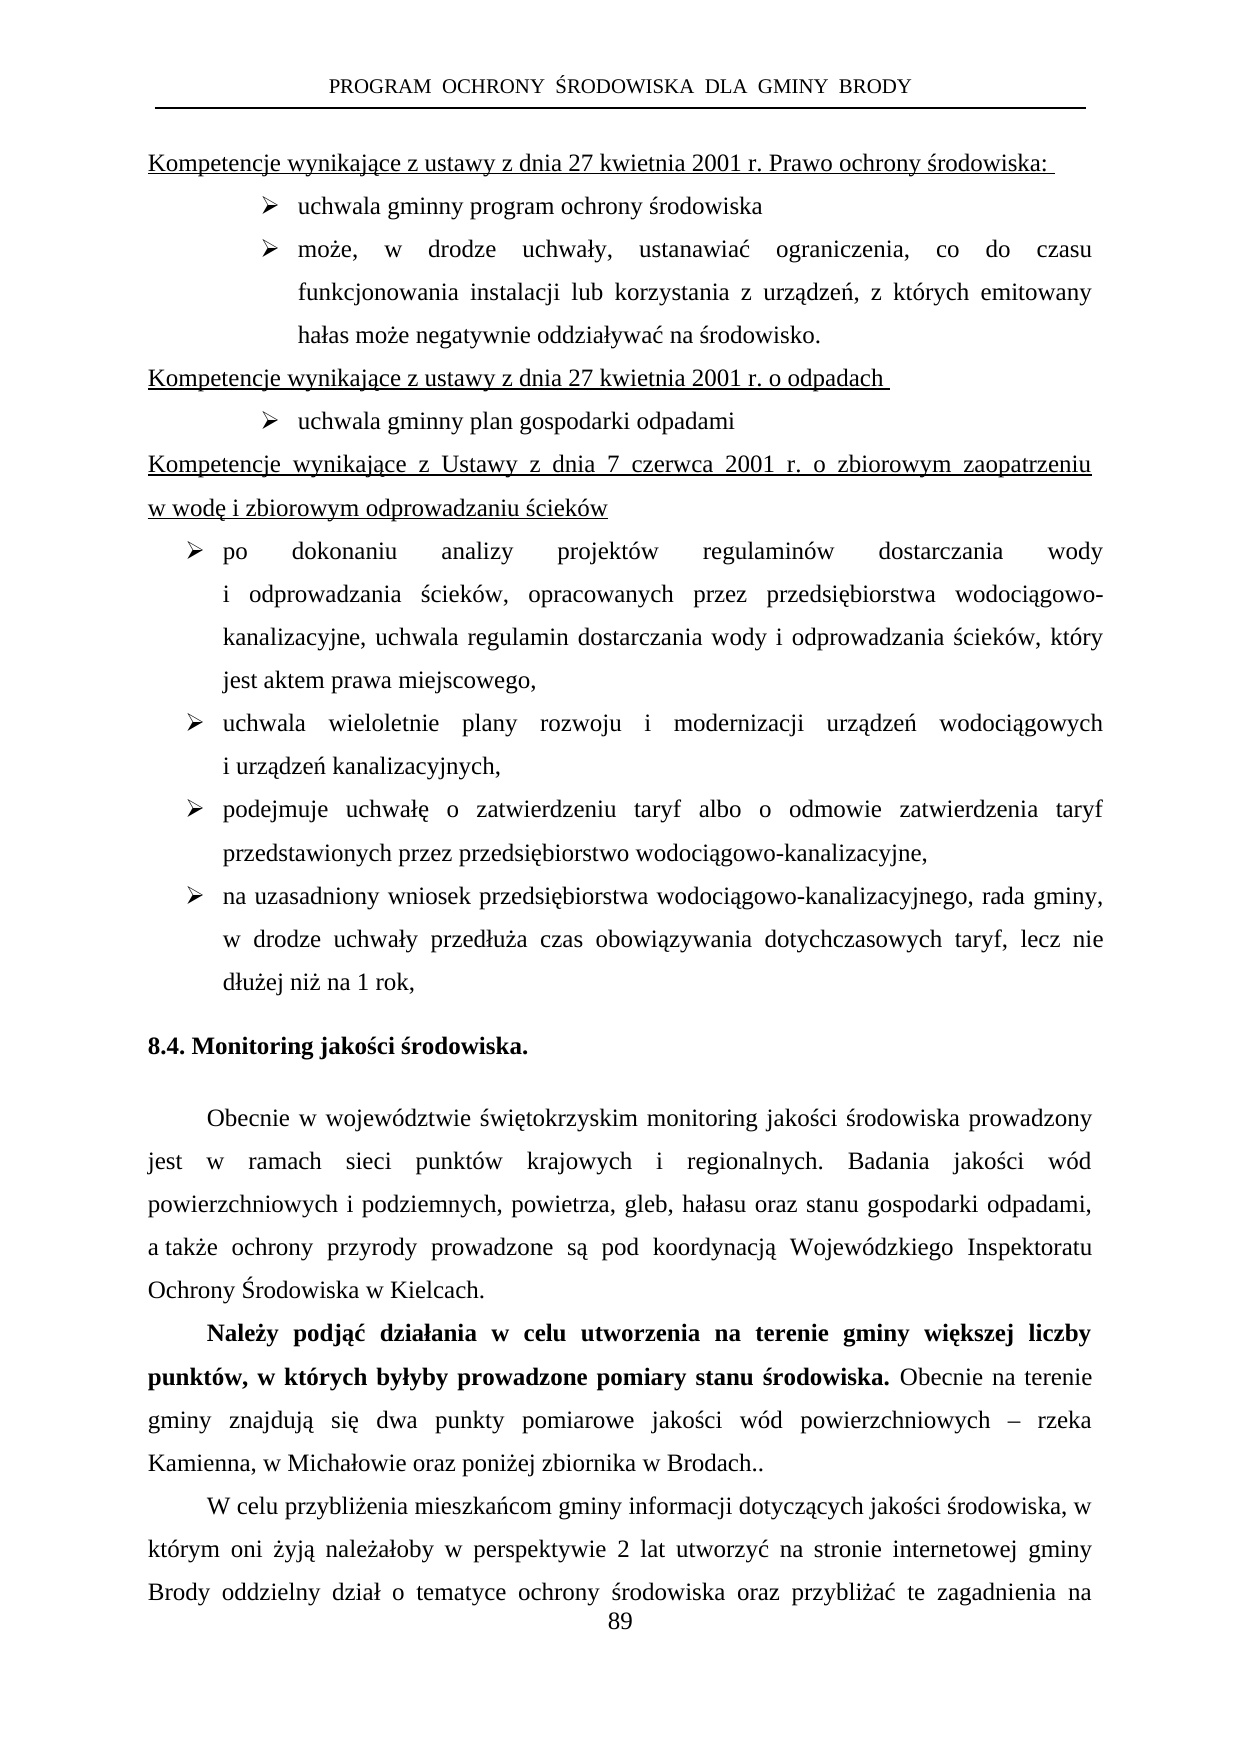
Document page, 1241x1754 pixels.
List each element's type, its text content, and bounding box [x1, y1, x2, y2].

subtitle 8.4. Monitoring jakości środowiska. [148, 1031, 1093, 1060]
list uchwala gminny plan gospodarki odpadami [260, 406, 1093, 435]
list uchwala wieloletnie plany rozwoju i modernizacji urządzeń wodociągowych i urządzeń kanalizacyjnych, [185, 708, 1104, 780]
list może, w drodze uchwały, ustanawiać ograniczenia, co do czasu funkcjonowania instalacji lub korzystania z urządzeń, z których emitowany hałas może negatywnie oddziaływać na środowisko. [260, 234, 1093, 349]
text Należy podjąć działania w celu utworzenia na terenie gminy większej liczby punktów, w których byłyby prowadzone pomiary stanu środowiska. Obecnie na terenie gminy znajdują się dwa punkty pomiarowe jakości wód powierzchniowych – rzeka Kamienna, w Michałowie oraz poniżej zbiornika w Brodach.. [148, 1318, 1093, 1477]
list na uzasadniony wniosek przedsiębiorstwa wodociągowo-kanalizacyjnego, rada gminy, w drodze uchwały przedłuża czas obowiązywania dotychczasowych taryf, lecz nie dłużej niż na 1 rok, [185, 881, 1104, 996]
list uchwala gminny program ochrony środowiska [260, 191, 1093, 219]
text Kompetencje wynikające z Ustawy z dnia 7 czerwca 2001 r. o zbiorowym zaopatrzeniu w wodę i zbiorowym odprowadzaniu ścieków [148, 449, 1093, 521]
list po dokonaniu analizy projektów regulaminów dostarczania wody i odprowadzania ścieków, opracowanych przez przedsiębiorstwa wodociągowo-kanalizacyjne, uchwala regulamin dostarczania wody i odprowadzania ścieków, który jest aktem prawa miejscowego, [185, 536, 1104, 694]
text W celu przybliżenia mieszkańcom gminy informacji dotyczących jakości środowiska, w którym oni żyją należałoby w perspektywie 2 lat utworzyć na stronie internetowej gminy Brody oddzielny dział o tematyce ochrony środowiska oraz przybliżać te zagadnienia na [148, 1491, 1093, 1606]
text Kompetencje wynikające z ustawy z dnia 27 kwietnia 2001 r. o odpadach [148, 363, 1093, 392]
text Kompetencje wynikające z ustawy z dnia 27 kwietnia 2001 r. Prawo ochrony środowiska: [148, 148, 1093, 176]
list podejmuje uchwałę o zatwierdzeniu taryf albo o odmowie zatwierdzenia taryf przedstawionych przez przedsiębiorstwo wodociągowo-kanalizacyjne, [185, 794, 1104, 866]
text Obecnie w województwie świętokrzyskim monitoring jakości środowiska prowadzony jest w ramach sieci punktów krajowych i regionalnych. Badania jakości wód powierzchniowych i podziemnych, powietrza, gleb, hałasu oraz stanu gospodarki odpadami, a także ochrony przyrody prowadzone są pod koordynacją Wojewódzkiego Inspektoratu Ochrony Środowiska w Kielcach. [148, 1103, 1093, 1304]
